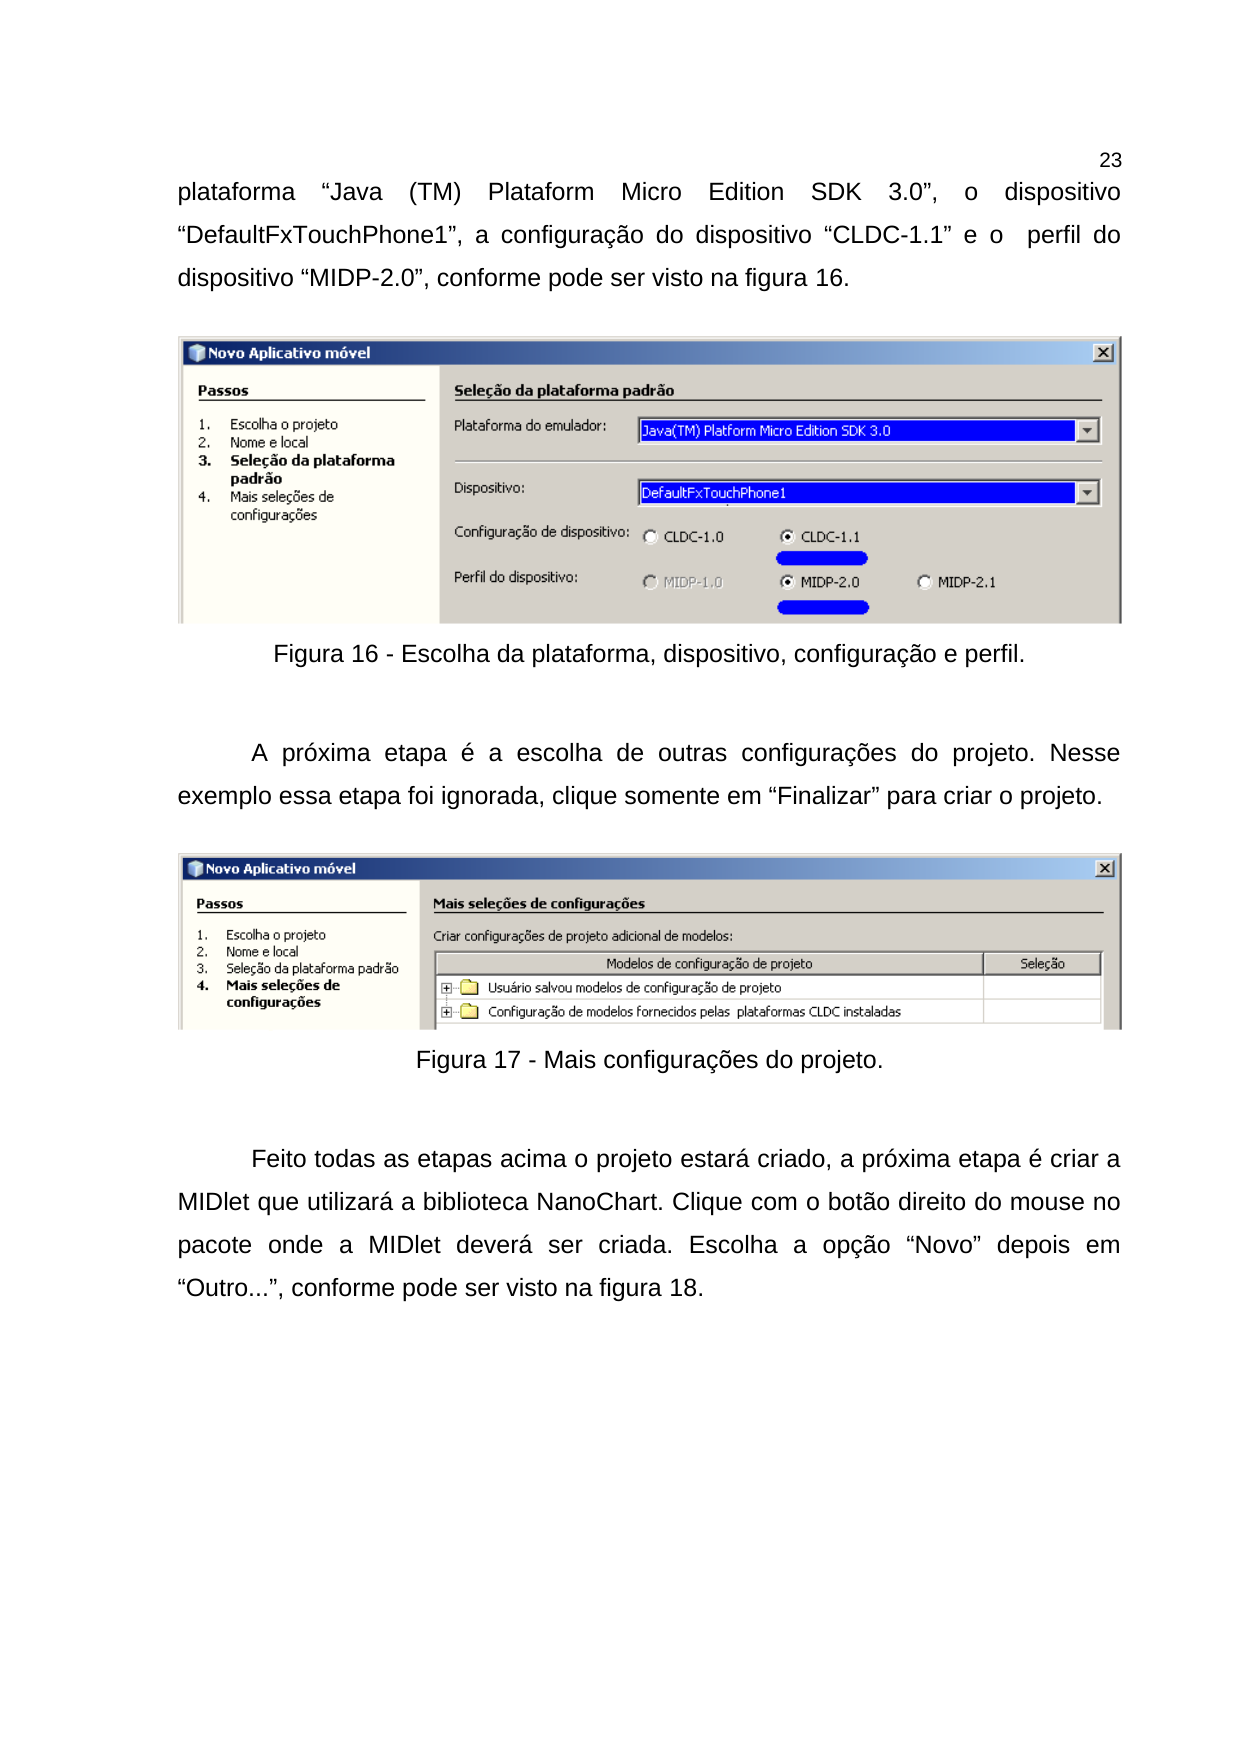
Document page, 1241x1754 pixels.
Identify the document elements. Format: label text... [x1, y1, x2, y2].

text plataforma “Java (TM) Plataform Micro Edition SDK 3.0”, o dispositivo “DefaultFxTouchPhone1”, a configuração do dispositivo “CLDC-1.1” e o perfil do dispositivo “MIDP-2.0”, conforme pode ser visto na figura 16. [177, 177, 1122, 292]
text A próxima etapa é a escolha de outras configurações do projeto. Nesse exemplo essa etapa foi ignorada, clique somente em “Finalizar” para criar o projeto. [177, 738, 1122, 810]
text Figura 16 - Escolha da plataforma, dispositivo, configuração e perfil. [177, 625, 1122, 668]
text Figura 17 - Mais configurações do projeto. [177, 1031, 1122, 1074]
picture [177, 335, 1123, 625]
text Feito todas as etapas acima o projeto estará criado, a próxima etapa é criar a MIDlet que utilizará a biblioteca NanoChart. Clique com o botão direito do mouse no pacote onde a MIDlet deverá ser criada. Escolha a opção “Novo” depois em “Outro...”, conforme pode ser visto na figura 18. [177, 1144, 1122, 1302]
picture [177, 852, 1123, 1031]
